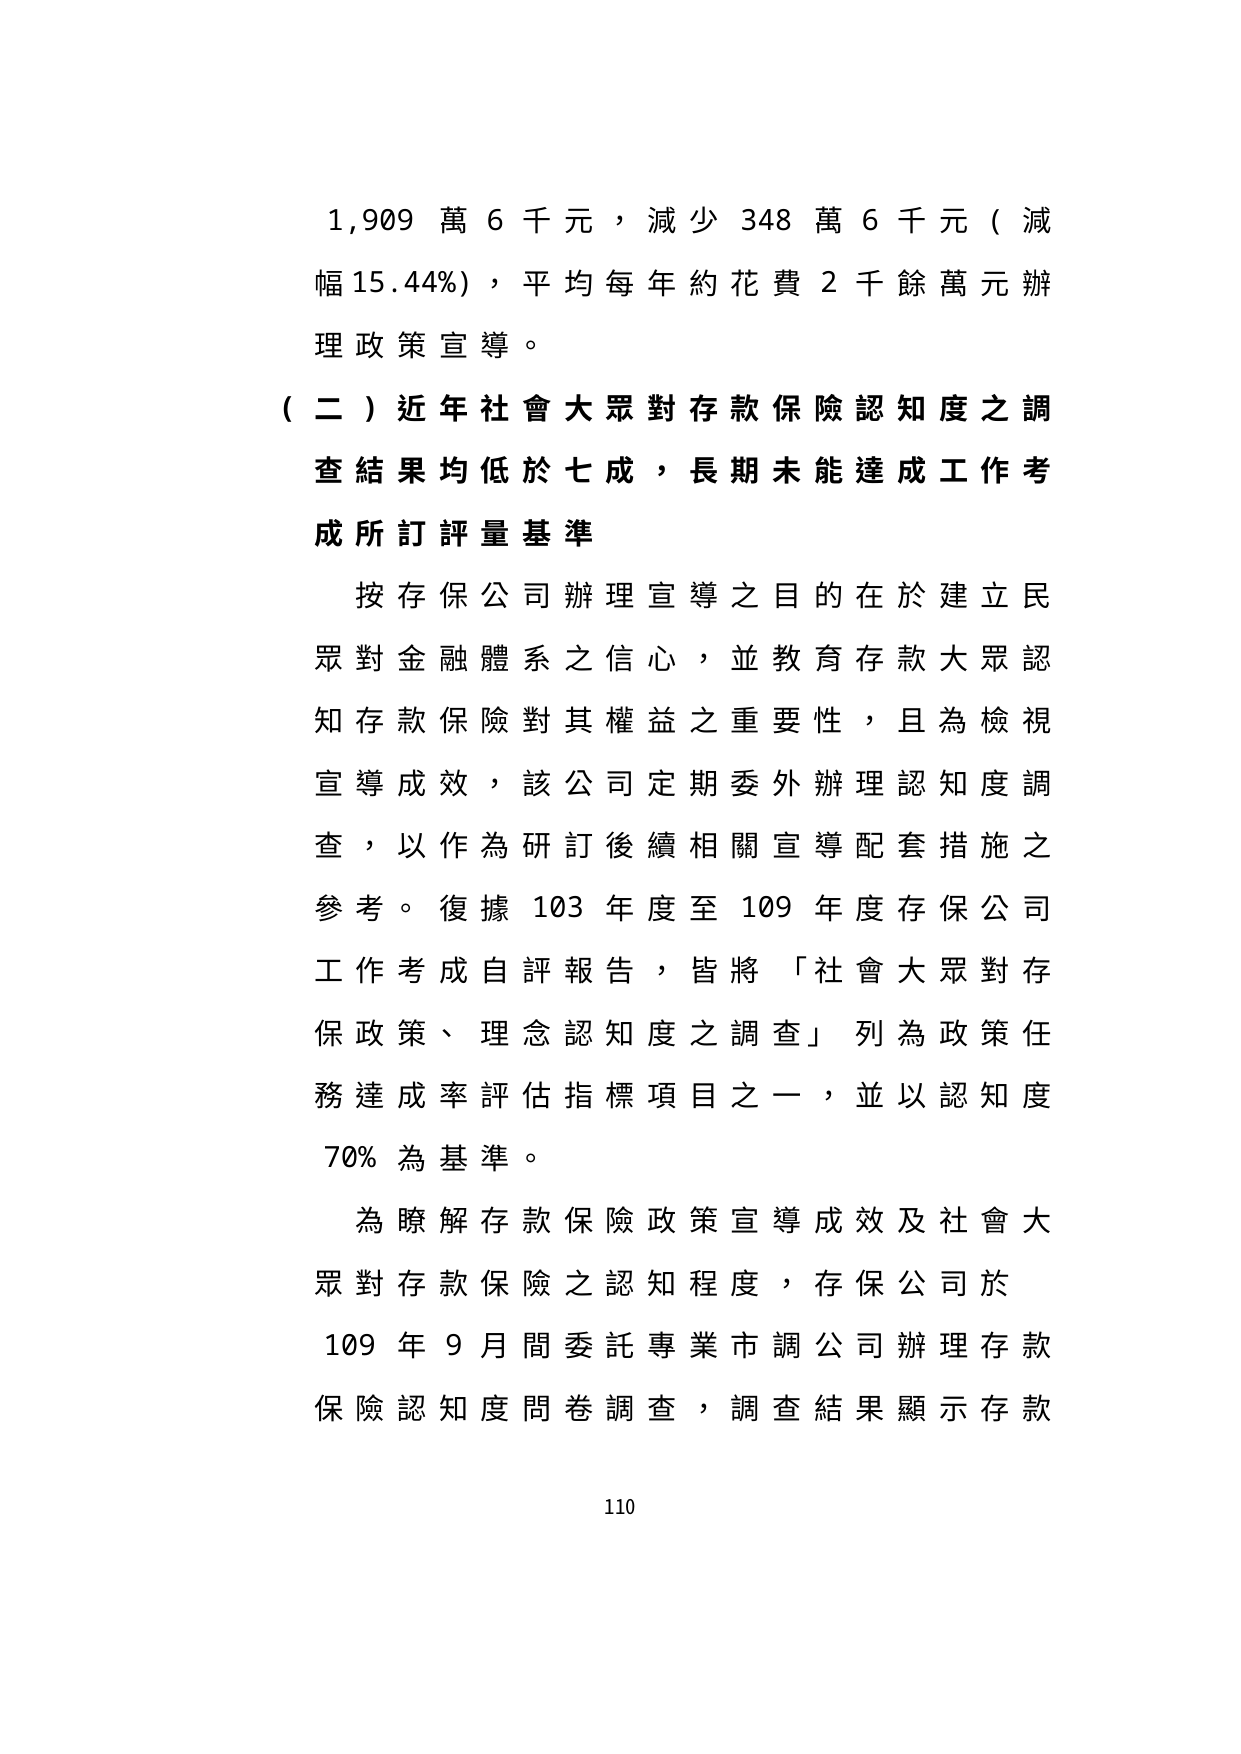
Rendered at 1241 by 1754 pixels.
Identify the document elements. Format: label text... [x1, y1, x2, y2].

text 1,909萬6千元，減少348萬6千元(減幅15.44%)，平均每年約花費2千餘萬元辦理政策宣導。 [271, 177, 1058, 365]
text 為瞭解存款保險政策宣導成效及社會大眾對存款保險之認知程度，存保公司於109年9月間委託專業市調公司辦理存款保險認知度問卷調查，調查結果顯示存款 [271, 1177, 1058, 1427]
text (二)近年社會大眾對存款保險認知度之調查結果均低於七成，長期未能達成工作考成所訂評量基準 [242, 365, 1058, 552]
text 按存保公司辦理宣導之目的在於建立民眾對金融體系之信心，並教育存款大眾認知存款保險對其權益之重要性，且為檢視宣導成效，該公司定期委外辦理認知度調查，以作為研訂後續相關宣導配套措施之參考。復據103年度至109年度存保公司工作考成自評報告，皆將「社會大眾對存保政策、理念認知度之調查」列為政策任務達成率評估指標項目之一，並以認知度70%為基準。 [271, 552, 1058, 1177]
